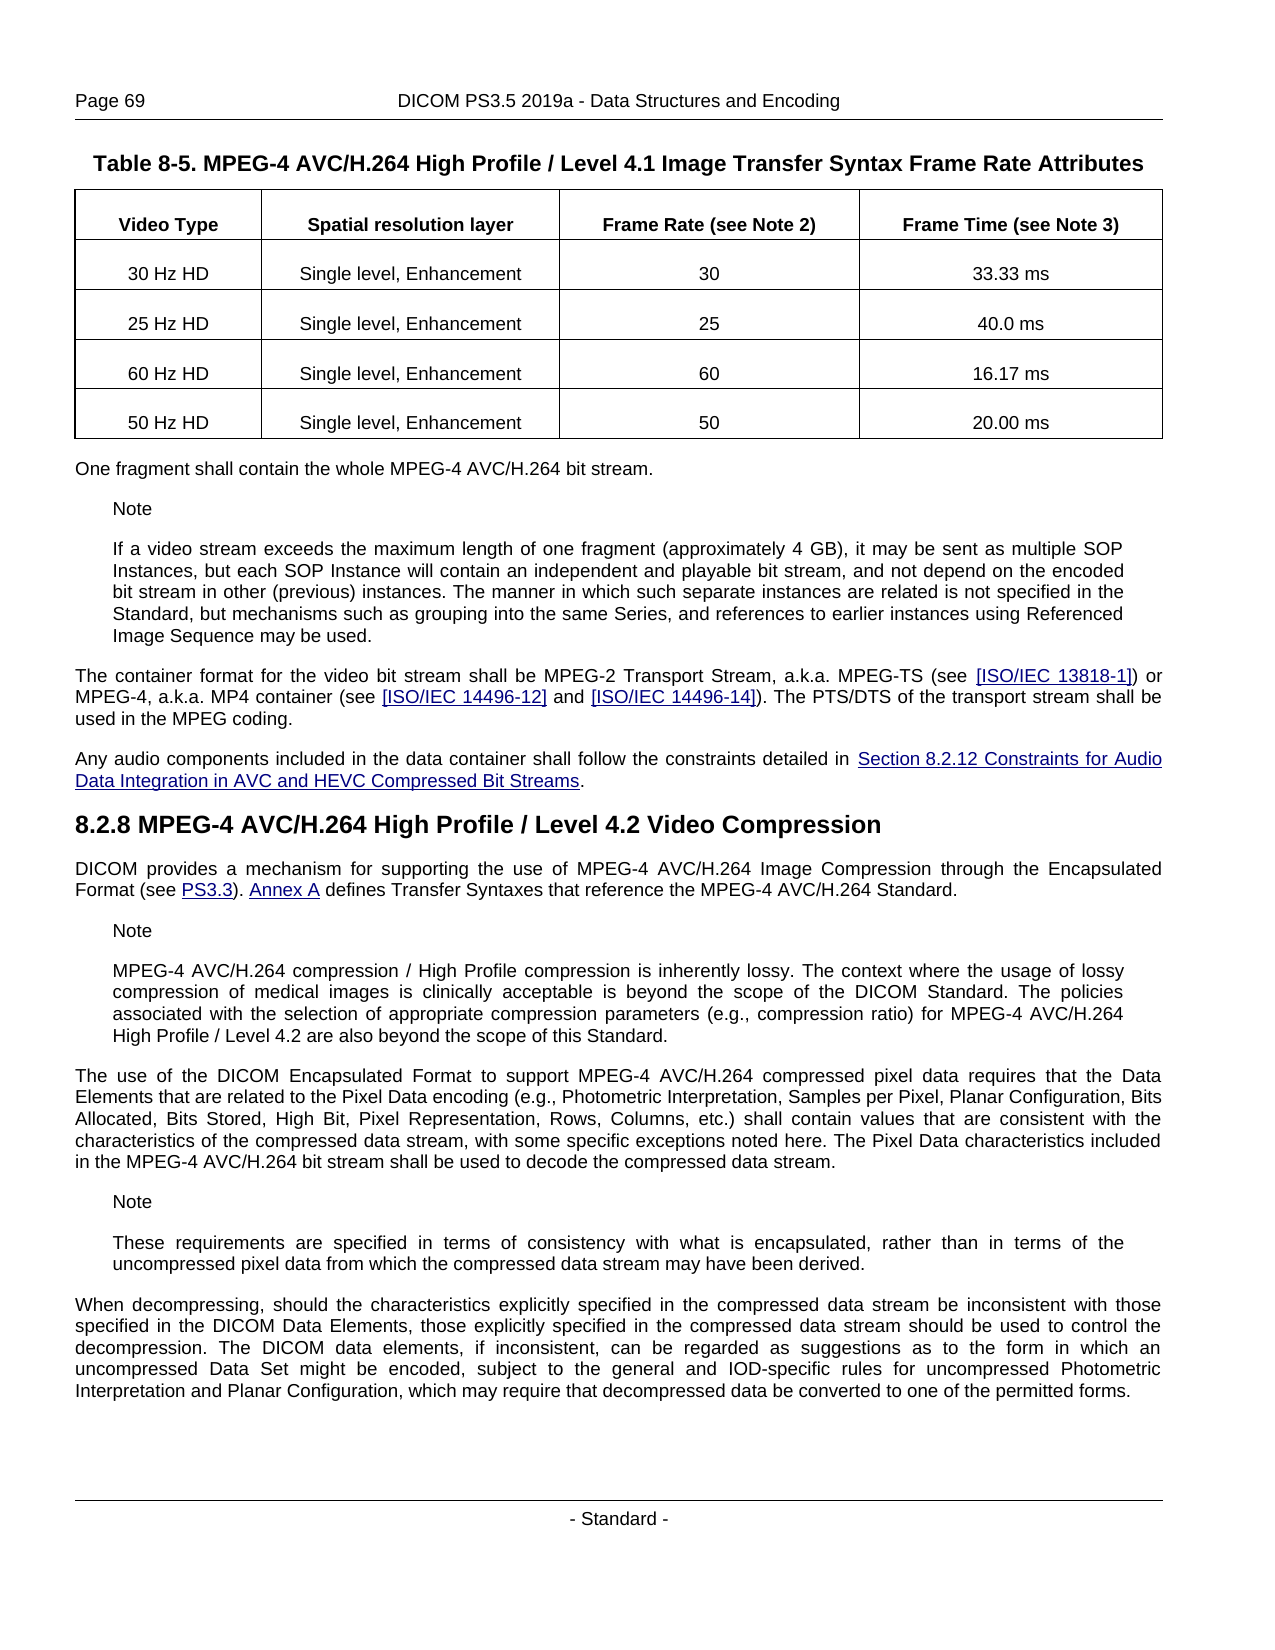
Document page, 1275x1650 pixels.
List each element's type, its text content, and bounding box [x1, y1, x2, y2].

table_header Frame Time (see Note 3) [860, 190, 1162, 239]
table_header Spatial resolution layer [262, 190, 559, 239]
table_cell 25 Hz HD [76, 290, 261, 338]
table_cell Single level, Enhancement [262, 389, 559, 438]
table_cell Single level, Enhancement [262, 240, 559, 289]
table_cell Single level, Enhancement [262, 340, 559, 388]
table_cell 25 [560, 290, 859, 338]
text If a video stream exceeds the maximum length of one fragment (approximately 4 GB), it may be sent as multiple SOP Instances, but each SOP Instance will contain an independent and playable bit stream, and not depend on the encoded bit stream in other (previous) instances. The manner in which such separate instances are related is not specified in the Standard, but mechanisms such as grouping into the same Series, and references to earlier instances using Referenced Image Sequence may be used. [112, 538, 1125, 646]
text These requirements are specified in terms of consistency with what is encapsulated, rather than in terms of the uncompressed pixel data from which the compressed data stream may have been derived. [112, 1232, 1125, 1275]
text MPEG-4 AVC/H.264 compression / High Profile compression is inherently lossy. The context where the usage of lossy compression of medical images is clinically acceptable is beyond the scope of the DICOM Standard. The policies associated with the selection of appropriate compression parameters (e.g., compression ratio) for MPEG-4 AVC/H.264 High Profile / Level 4.2 are also beyond the scope of this Standard. [112, 960, 1125, 1046]
table_cell 30 Hz HD [76, 240, 261, 289]
table_cell 60 Hz HD [76, 340, 261, 388]
text 8.2.8 MPEG-4 AVC/H.264 High Profile / Level 4.2 Video Compression [75, 810, 1162, 839]
text Note [112, 1191, 1125, 1213]
table_cell 60 [560, 340, 859, 388]
text Note [112, 498, 1125, 519]
text The container format for the video bit stream shall be MPEG-2 Transport Stream, a.k.a. MPEG-TS (see [ISO/IEC 13818-1]) or MPEG-4, a.k.a. MP4 container (see [ISO/IEC 14496-12] and [ISO/IEC 14496-14]). The PTS/DTS of the transport stream shall be used in the MPEG coding. [75, 665, 1162, 729]
text Table 8-5. MPEG-4 AVC/H.264 High Profile / Level 4.1 Image Transfer Syntax Frame Rate Attributes [75, 150, 1162, 176]
table_cell 30 [560, 240, 859, 289]
text The use of the DICOM Encapsulated Format to support MPEG-4 AVC/H.264 compressed pixel data requires that the Data Elements that are related to the Pixel Data encoding (e.g., Photometric Interpretation, Samples per Pixel, Planar Configuration, Bits Allocated, Bits Stored, High Bit, Pixel Representation, Rows, Columns, etc.) shall contain values that are consistent with the characteristics of the compressed data stream, with some specific exceptions noted here. The Pixel Data characteristics included in the MPEG-4 AVC/H.264 bit stream shall be used to decode the compressed data stream. [75, 1065, 1162, 1173]
table_cell 16.17 ms [860, 340, 1162, 388]
text Any audio components included in the data container shall follow the constraints detailed in Section 8.2.12 Constraints for Audio Data Integration in AVC and HEVC Compressed Bit Streams. [75, 748, 1162, 791]
text When decompressing, should the characteristics explicitly specified in the compressed data stream be inconsistent with those specified in the DICOM Data Elements, those explicitly specified in the compressed data stream should be used to control the decompression. The DICOM data elements, if inconsistent, can be regarded as suggestions as to the form in which an uncompressed Data Set might be encoded, subject to the general and IOD-specific rules for uncompressed Photometric Interpretation and Planar Configuration, which may require that decompressed data be converted to one of the permitted forms. [75, 1293, 1162, 1401]
table_header Video Type [76, 190, 261, 239]
table_cell 20.00 ms [860, 389, 1162, 438]
table_cell 40.0 ms [860, 290, 1162, 338]
table_cell 33.33 ms [860, 240, 1162, 289]
text One fragment shall contain the whole MPEG-4 AVC/H.264 bit stream. [75, 458, 1162, 479]
text Note [112, 919, 1125, 941]
table_cell 50 [560, 389, 859, 438]
table_cell 50 Hz HD [76, 389, 261, 438]
text DICOM provides a mechanism for supporting the use of MPEG-4 AVC/H.264 Image Compression through the Encapsulated Format (see PS3.3). Annex A defines Transfer Syntaxes that reference the MPEG-4 AVC/H.264 Standard. [75, 858, 1162, 901]
table_cell Single level, Enhancement [262, 290, 559, 338]
table_header Frame Rate (see Note 2) [560, 190, 859, 239]
